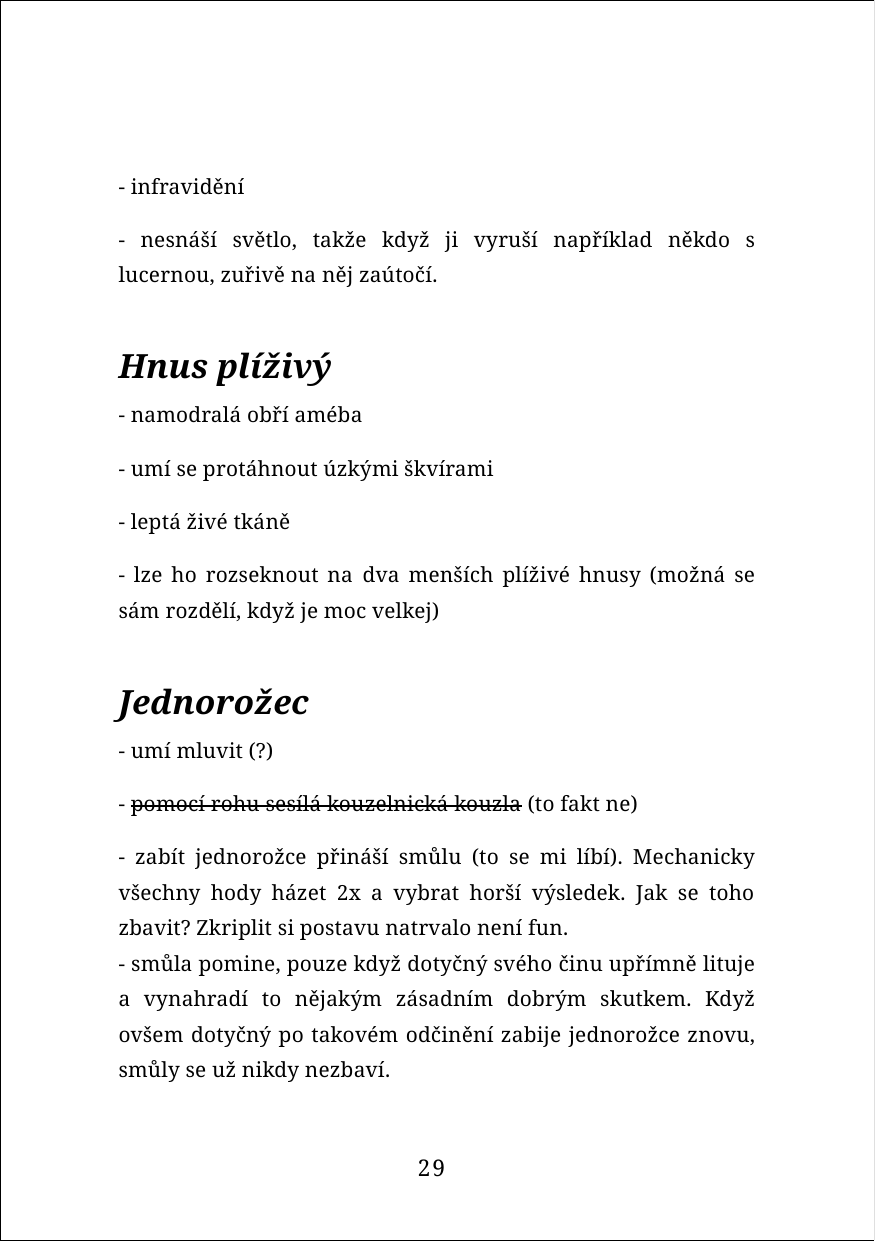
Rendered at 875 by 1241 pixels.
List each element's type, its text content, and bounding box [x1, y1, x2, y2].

subtitle Hnus plíživý [118, 343, 756, 389]
text - umí mluvit (?) [118, 736, 756, 764]
text - zabít jednorožce přináší smůlu (to se mi líbí). Mechanicky všechny hody házet 2x a vybrat horší výsledek. Jak se toho zbavit? Zkriplit si postavu natrvalo není fun. - smůla pomine, pouze když dotyčný svého činu upřímně lituje a vynahradí to nějakým zásadním dobrým skutkem. Když ovšem dotyčný po takovém odčinění zabije jednorožce znovu, smůly se už nikdy nezbaví. [118, 842, 756, 1084]
text - nesnáší světlo, takže když ji vyruší například někdo s lucernou, zuřivě na něj zaútočí. [118, 225, 756, 289]
text - leptá živé tkáně [118, 507, 756, 535]
text - pomocí rohu sesílá kouzelnická kouzla (to fakt ne) [118, 789, 756, 817]
text - umí se protáhnout úzkými škvírami [118, 454, 756, 482]
text - namodralá obří améba [118, 401, 756, 429]
text - infravidění [118, 172, 756, 200]
text - lze ho rozseknout na dva menších plíživé hnusy (možná se sám rozdělí, když je moc velkej) [118, 560, 756, 624]
subtitle Jednorožec [118, 678, 756, 724]
